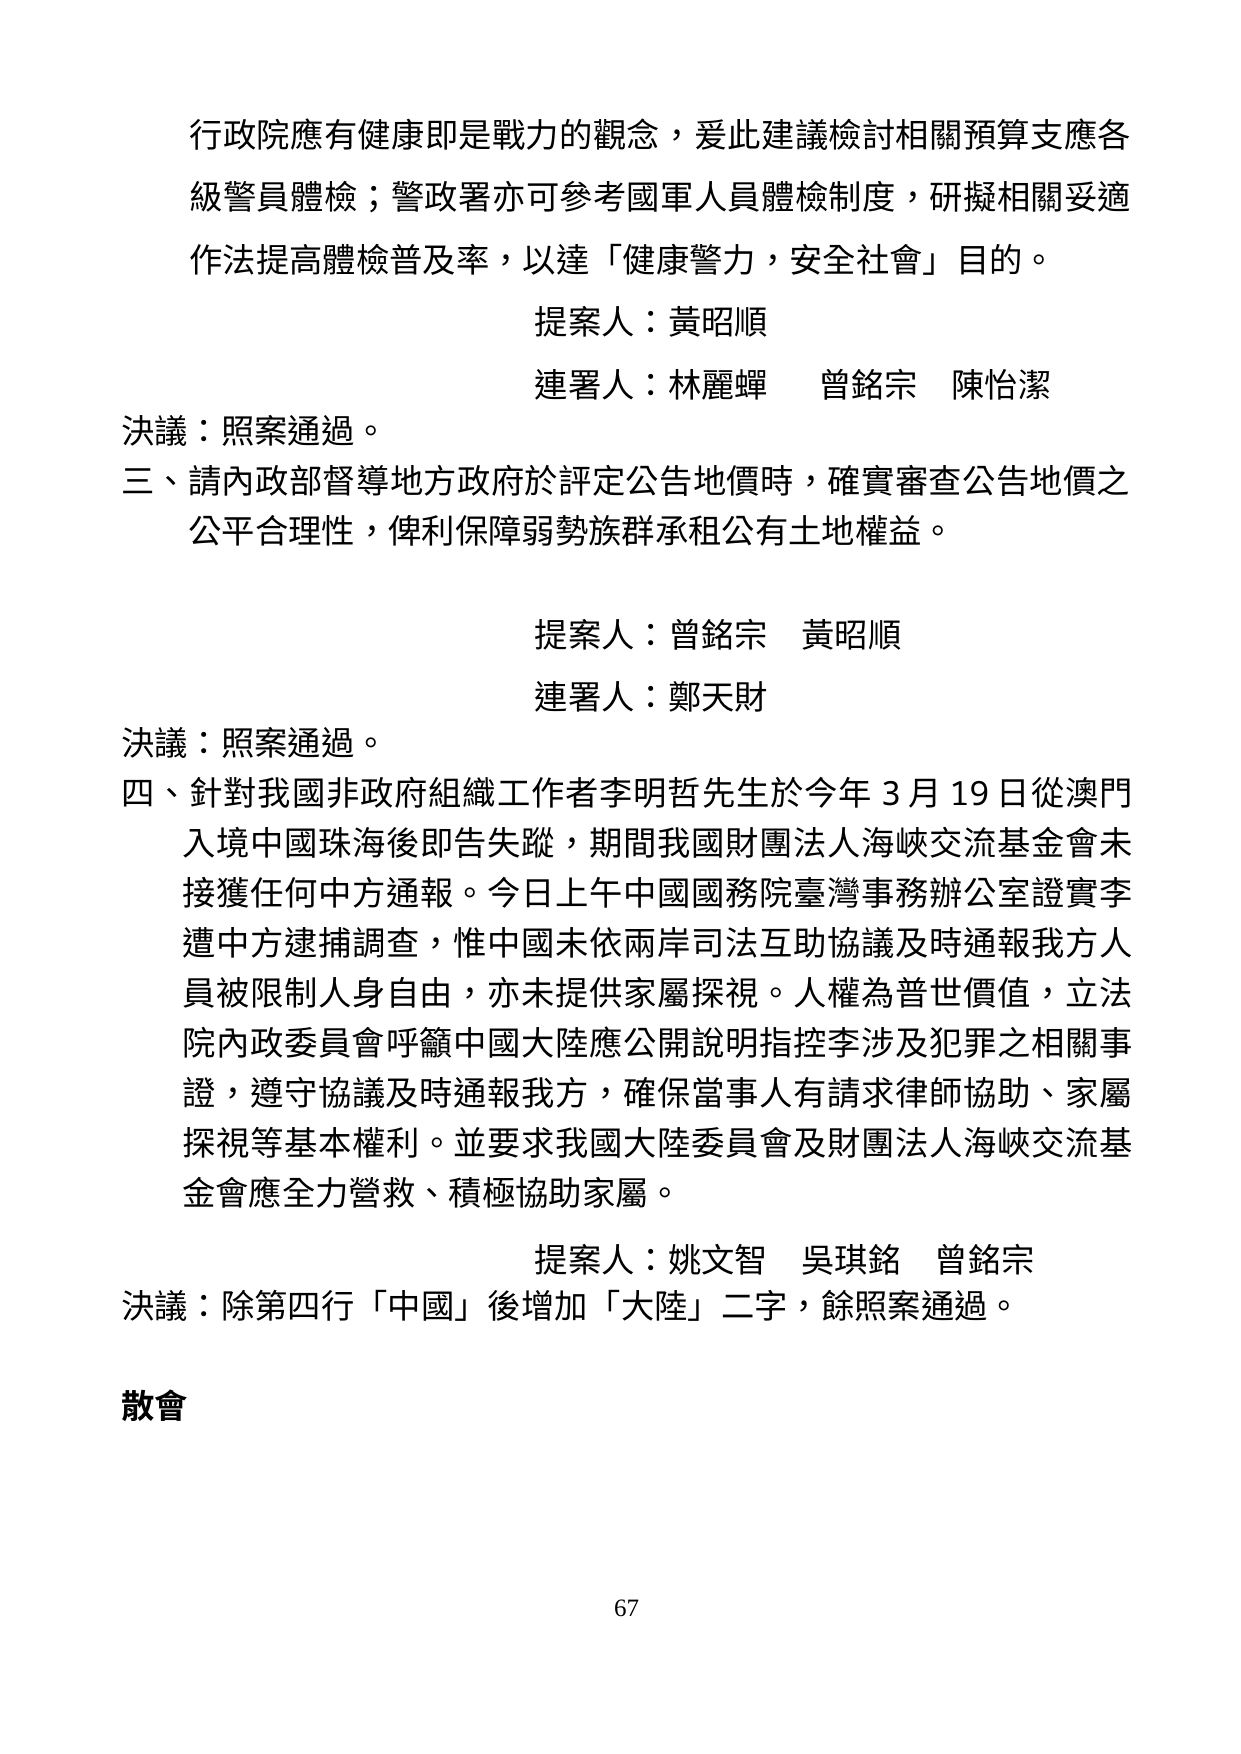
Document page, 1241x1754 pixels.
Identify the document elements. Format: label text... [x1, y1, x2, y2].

text 行政院應有健康即是戰力的觀念，爰此建議檢討相關預算支應各級警員體檢；警政署亦可參考國軍人員體檢制度，研擬相關妥適作法提高體檢普及率，以達「健康警力，安全社會」目的。 [121, 91, 1132, 278]
text 提案人：曾銘宗 黃昭順 [534, 591, 1132, 653]
text 四、針對我國非政府組織工作者李明哲先生於今年3月19日從澳門入境中國珠海後即告失蹤，期間我國財團法人海峽交流基金會未接獲任何中方通報。今日上午中國國務院臺灣事務辦公室證實李遭中方逮捕調查，惟中國未依兩岸司法互助協議及時通報我方人員被限制人身自由，亦未提供家屬探視。人權為普世價值，立法院內政委員會呼籲中國大陸應公開說明指控李涉及犯罪之相關事證，遵守協議及時通報我方，確保當事人有請求律師協助、家屬探視等基本權利。並要求我國大陸委員會及財團法人海峽交流基金會應全力營救、積極協助家屬。 [121, 766, 1133, 1216]
text 決議：除第四行「中國」後增加「大陸」二字，餘照案通過。 [121, 1278, 1133, 1328]
text 決議：照案通過。 [121, 716, 1133, 766]
text 連署人：鄭天財 [534, 653, 1132, 716]
text 散會 [121, 1378, 1133, 1428]
text 提案人：姚文智 吳琪銘 曾銘宗 [534, 1216, 1132, 1278]
text 決議：照案通過。 [121, 403, 1133, 453]
text 連署人：林麗蟬 曾銘宗 陳怡潔 [534, 341, 1132, 403]
text 三、請內政部督導地方政府於評定公告地價時，確實審查公告地價之公平合理性，俾利保障弱勢族群承租公有土地權益。 [121, 453, 1133, 553]
text 提案人：黃昭順 [534, 278, 1132, 341]
